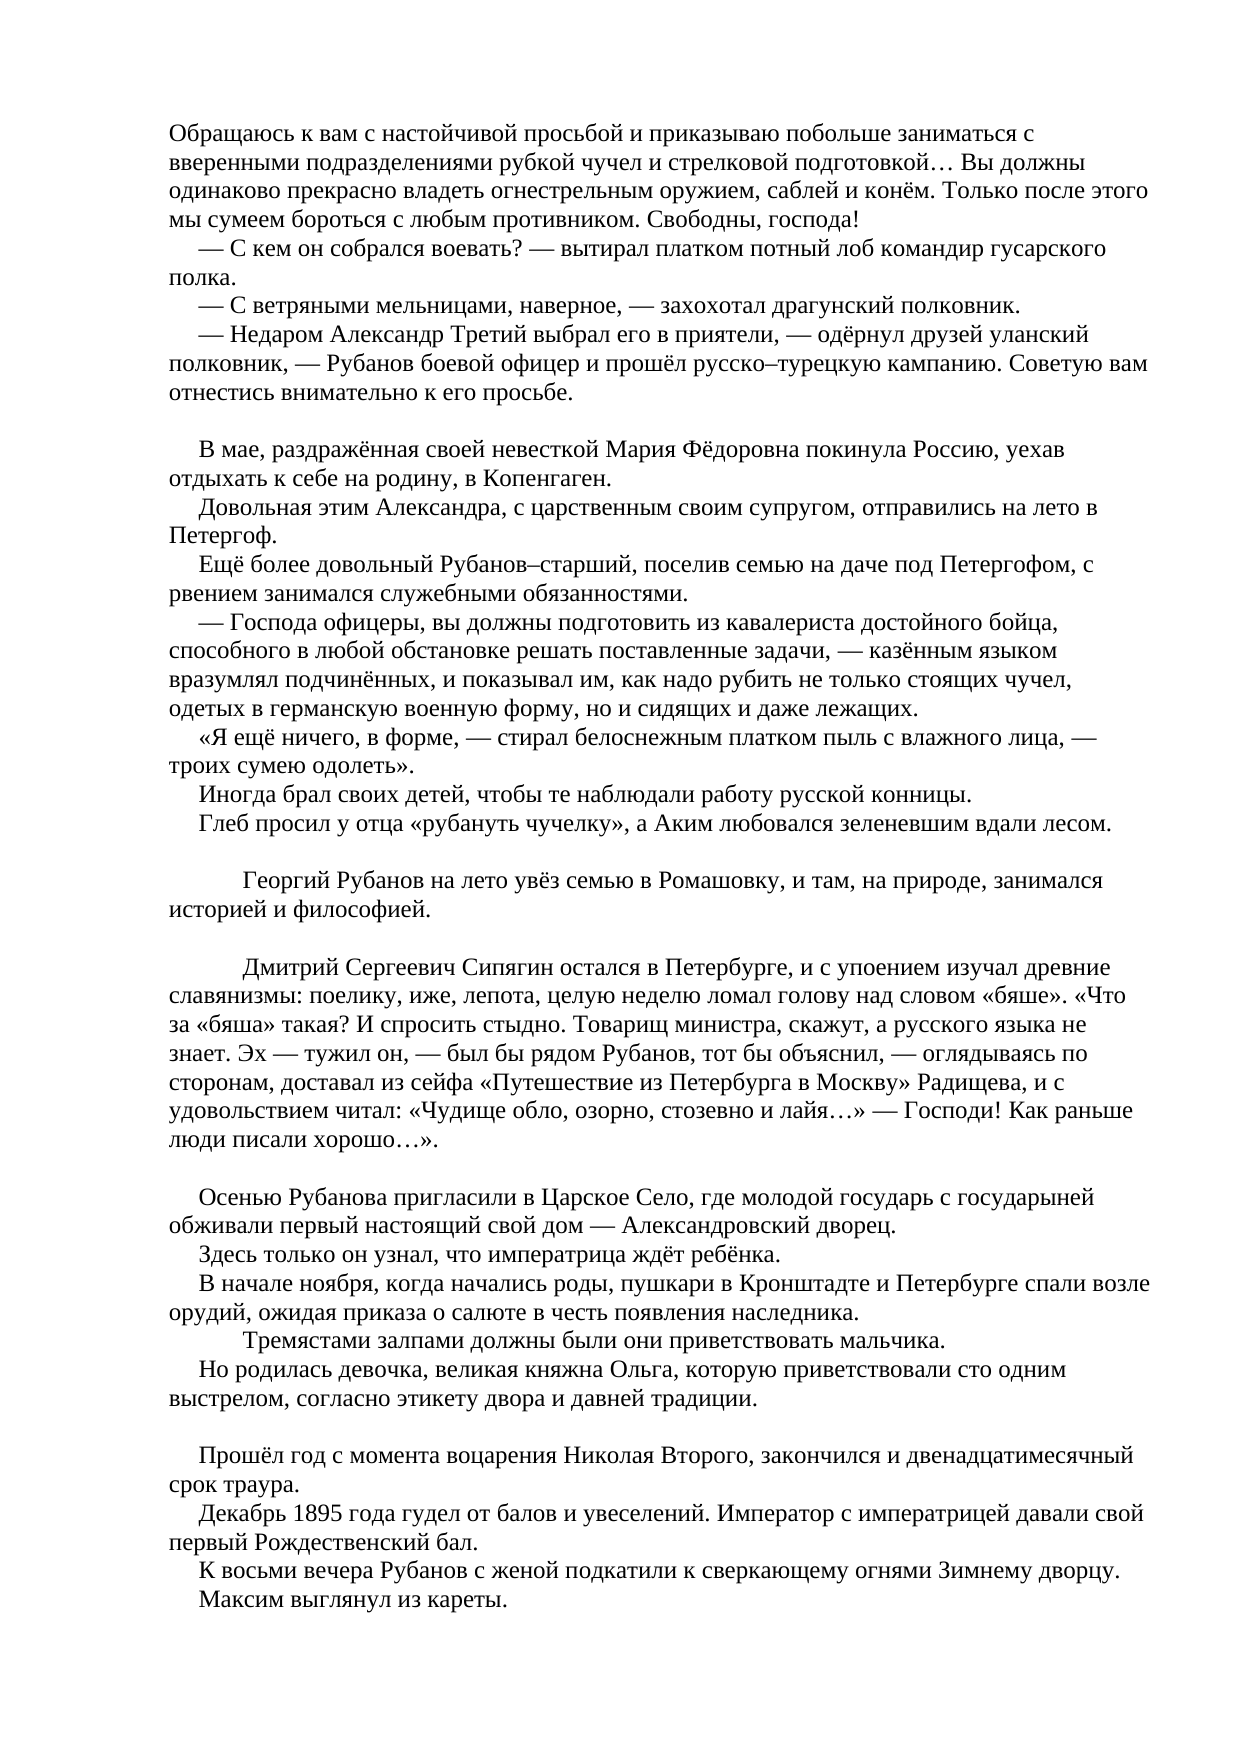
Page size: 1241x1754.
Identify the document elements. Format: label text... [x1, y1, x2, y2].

text Но родилась девочка, великая княжна Ольга, которую приветствовали сто одним выстрелом, согласно этикету двора и давней традиции. [169, 1354, 1152, 1412]
text Здесь только он узнал, что императрица ждёт ребёнка. [169, 1239, 1152, 1268]
text В начале ноября, когда начались роды, пушкари в Кронштадте и Петербурге спали возле орудий, ожидая приказа о салюте в честь появления наследника. [169, 1268, 1152, 1326]
text — С кем он собрался воевать? — вытирал платком потный лоб командир гусарского полка. [169, 233, 1152, 291]
text Иногда брал своих детей, чтобы те наблюдали работу русской конницы. [169, 779, 1152, 808]
text В мае, раздражённая своей невесткой Мария Фёдоровна покинула Россию, уехав отдыхать к себе на родину, в Копенгаген. [169, 434, 1152, 492]
text Осенью Рубанова пригласили в Царское Село, где молодой государь с государыней обживали первый настоящий свой дом — Александровский дворец. [169, 1182, 1152, 1239]
text — Недаром Александр Третий выбрал его в приятели, — одёрнул друзей уланский полковник, — Рубанов боевой офицер и прошёл русско–турецкую кампанию. Советую вам отнестись внимательно к его просьбе. [169, 319, 1152, 406]
text Прошёл год с момента воцарения Николая Второго, закончился и двенадцатимесячный срок траура. [169, 1441, 1152, 1498]
text К восьми вечера Рубанов с женой подкатили к сверкающему огнями Зимнему дворцу. [169, 1556, 1152, 1584]
text Глеб просил у отца «рубануть чучелку», а Аким любовался зеленевшим вдали лесом. [169, 808, 1152, 837]
text Ещё более довольный Рубанов–старший, поселив семью на даче под Петергофом, с рвением занимался служебными обязанностями. [169, 549, 1152, 607]
text Георгий Рубанов на лето увёз семью в Ромашовку, и там, на природе, занимался историей и философией. [169, 866, 1152, 923]
text Декабрь 1895 года гудел от балов и увеселений. Император с императрицей давали свой первый Рождественский бал. [169, 1498, 1152, 1556]
text Максим выглянул из кареты. [169, 1584, 1152, 1613]
text Дмитрий Сергеевич Сипягин остался в Петербурге, и с упоением изучал древние славянизмы: поелику, иже, лепота, целую неделю ломал голову над словом «бяше». «Что за «бяша» такая? И спросить стыдно. Товарищ министра, скажут, а русского языка не знает. Эх — тужил он, — был бы рядом Рубанов, тот бы объяснил, — оглядываясь по сторонам, доставал из сейфа «Путешествие из Петербурга в Москву» Радищева, и с удовольствием читал: «Чудище обло, озорно, стозевно и лайя…» — Господи! Как раньше люди писали хорошо…». [169, 952, 1152, 1153]
text Обращаюсь к вам с настойчивой просьбой и приказываю побольше заниматься с вверенными подразделениями рубкой чучел и стрелковой подготовкой… Вы должны одинаково прекрасно владеть огнестрельным оружием, саблей и конём. Только после этого мы сумеем бороться с любым противником. Свободны, господа! [169, 118, 1152, 233]
text — С ветряными мельницами, наверное, — захохотал драгунский полковник. [169, 291, 1152, 319]
text «Я ещё ничего, в форме, — стирал белоснежным платком пыль с влажного лица, — троих сумею одолеть». [169, 722, 1152, 779]
text Довольная этим Александра, с царственным своим супругом, отправились на лето в Петергоф. [169, 492, 1152, 549]
text — Господа офицеры, вы должны подготовить из кавалериста достойного бойца, способного в любой обстановке решать поставленные задачи, — казённым языком вразумлял подчинённых, и показывал им, как надо рубить не только стоящих чучел, одетых в германскую военную форму, но и сидящих и даже лежащих. [169, 607, 1152, 722]
text Тремястами залпами должны были они приветствовать мальчика. [169, 1326, 1152, 1354]
